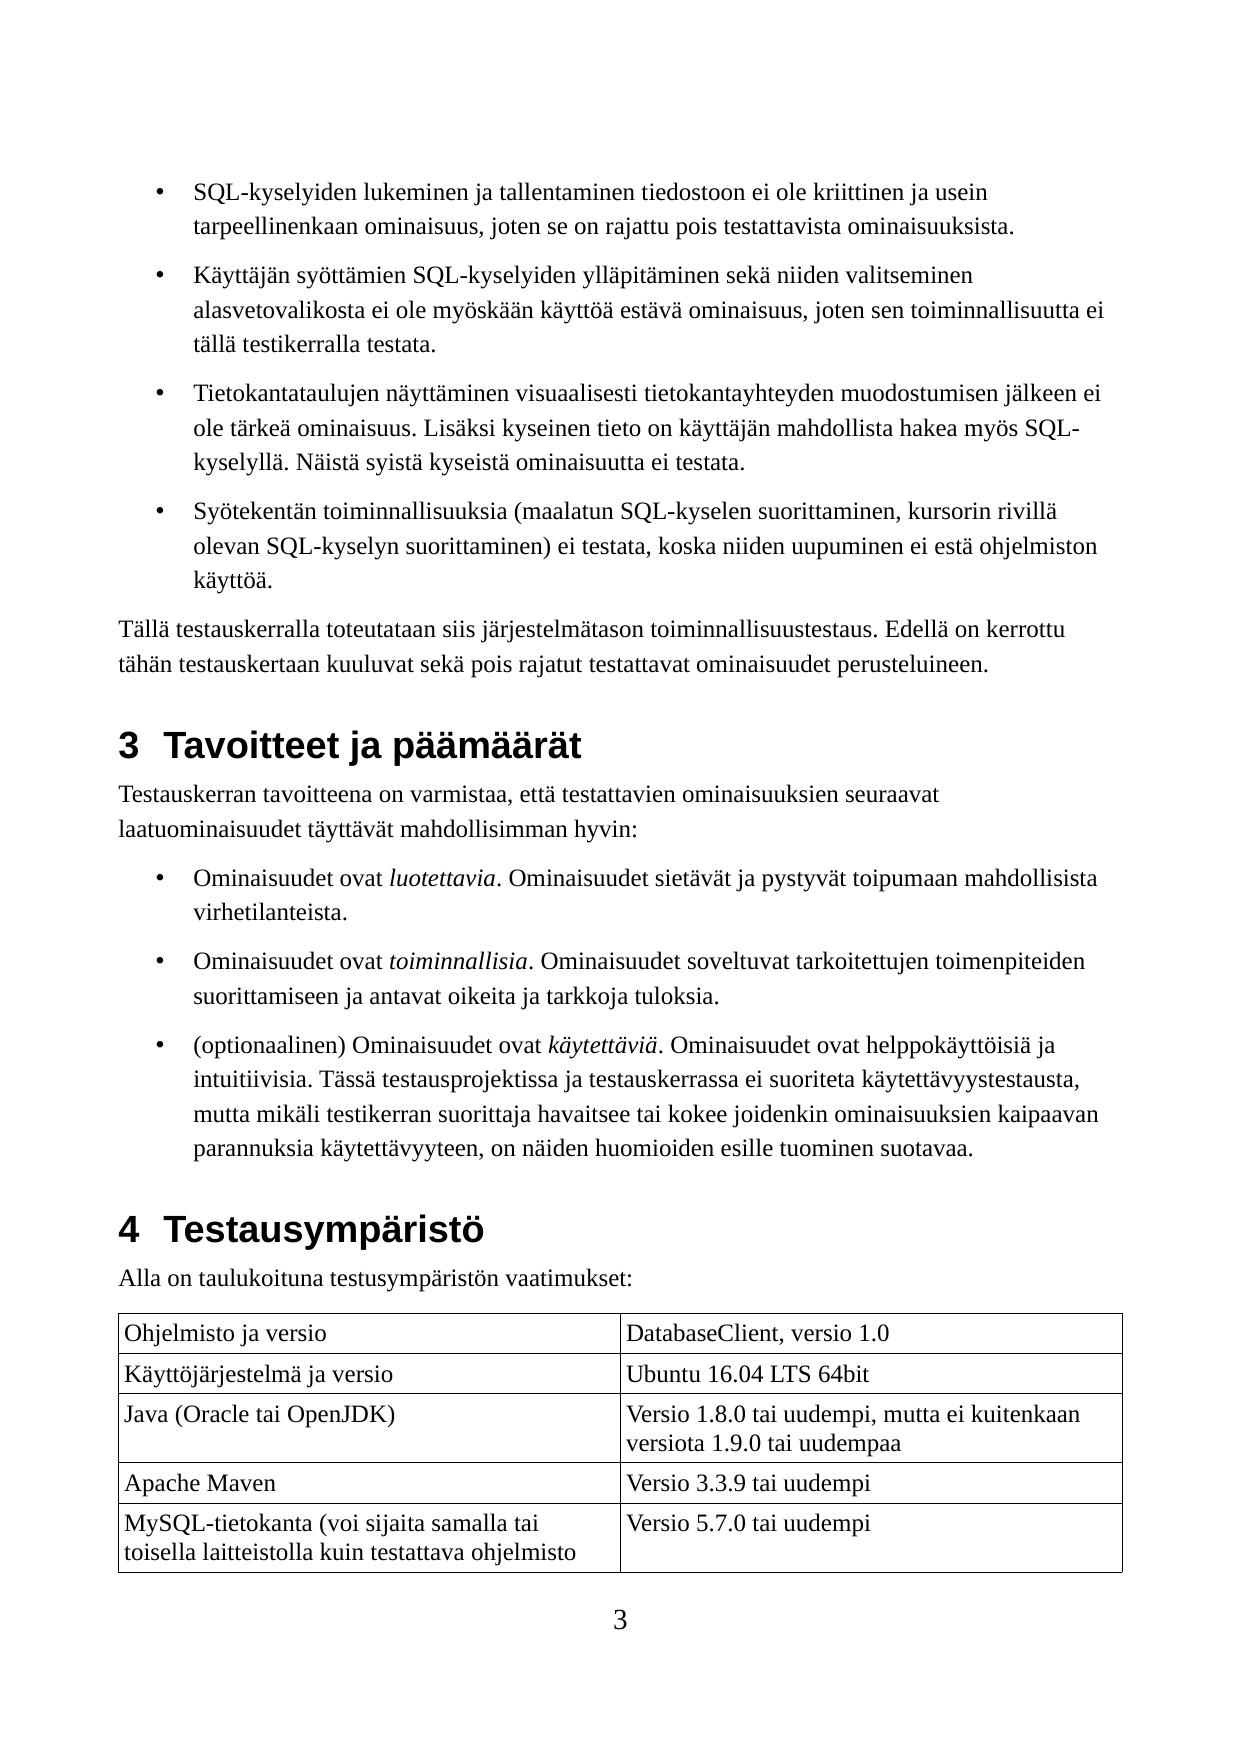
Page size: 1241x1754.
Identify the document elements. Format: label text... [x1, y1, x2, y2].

list Tietokantataulujen näyttäminen visuaalisesti tietokantayhteyden muodostumisen jälkeen ei ole tärkeä ominaisuus. Lisäksi kyseinen tieto on käyttäjän mahdollista hakea myös SQL-kyselyllä. Näistä syistä kyseistä ominaisuutta ei testata. [156, 378, 1122, 476]
table_cell Versio 3.3.9 tai uudempi [621, 1463, 1122, 1502]
table_header Ohjelmisto ja versio [119, 1314, 620, 1353]
list Ominaisuudet ovat luotettavia. Ominaisuudet sietävät ja pystyvät toipumaan mahdollisista virhetilanteista. [156, 863, 1122, 926]
list (optionaalinen) Ominaisuudet ovat käytettäviä. Ominaisuudet ovat helppokäyttöisiä ja intuitiivisia. Tässä testausprojektissa ja testauskerrassa ei suoriteta käytettävyystestausta, mutta mikäli testikerran suorittaja havaitsee tai kokee joidenkin ominaisuuksien kaipaavan parannuksia käytettävyyteen, on näiden huomioiden esille tuominen suotavaa. [156, 1030, 1122, 1162]
table_cell Versio 1.8.0 tai uudempi, mutta ei kuitenkaan versiota 1.9.0 tai uudempaa [621, 1394, 1122, 1462]
list Syötekentän toiminnallisuuksia (maalatun SQL-kyselen suorittaminen, kursorin rivillä olevan SQL-kyselyn suorittaminen) ei testata, koska niiden uupuminen ei estä ohjelmiston käyttöä. [156, 496, 1122, 594]
subtitle Tavoitteet ja päämäärät [118, 723, 1122, 767]
table_cell Apache Maven [119, 1463, 620, 1502]
text Tällä testauskerralla toteutataan siis järjestelmätason toiminnallisuustestaus. Edellä on kerrottu tähän testauskertaan kuuluvat sekä pois rajatut testattavat ominaisuudet perusteluineen. [118, 614, 1122, 678]
list Ominaisuudet ovat toiminnallisia. Ominaisuudet soveltuvat tarkoitettujen toimenpiteiden suorittamiseen ja antavat oikeita ja tarkkoja tuloksia. [156, 946, 1122, 1009]
table_cell Ubuntu 16.04 LTS 64bit [621, 1354, 1122, 1393]
list SQL-kyselyiden lukeminen ja tallentaminen tiedostoon ei ole kriittinen ja usein tarpeellinenkaan ominaisuus, joten se on rajattu pois testattavista ominaisuuksista. [156, 177, 1122, 240]
table_cell Käyttöjärjestelmä ja versio [119, 1354, 620, 1393]
text Alla on taulukoituna testusympäristön vaatimukset: [118, 1263, 1122, 1292]
table_cell Java (Oracle tai OpenJDK) [119, 1394, 620, 1462]
subtitle Testausympäristö [118, 1207, 1122, 1251]
list Käyttäjän syöttämien SQL-kyselyiden ylläpitäminen sekä niiden valitseminen alasvetovalikosta ei ole myöskään käyttöä estävä ominaisuus, joten sen toiminnallisuutta ei tällä testikerralla testata. [156, 260, 1122, 358]
text Testauskerran tavoitteena on varmistaa, että testattavien ominaisuuksien seuraavat laatuominaisuudet täyttävät mahdollisimman hyvin: [118, 779, 1122, 842]
table_cell Versio 5.7.0 tai uudempi [621, 1504, 1122, 1572]
table_cell MySQL-tietokanta (voi sijaita samalla tai toisella laitteistolla kuin testattava ohjelmisto [119, 1504, 620, 1572]
table_header DatabaseClient, versio 1.0 [621, 1314, 1122, 1353]
